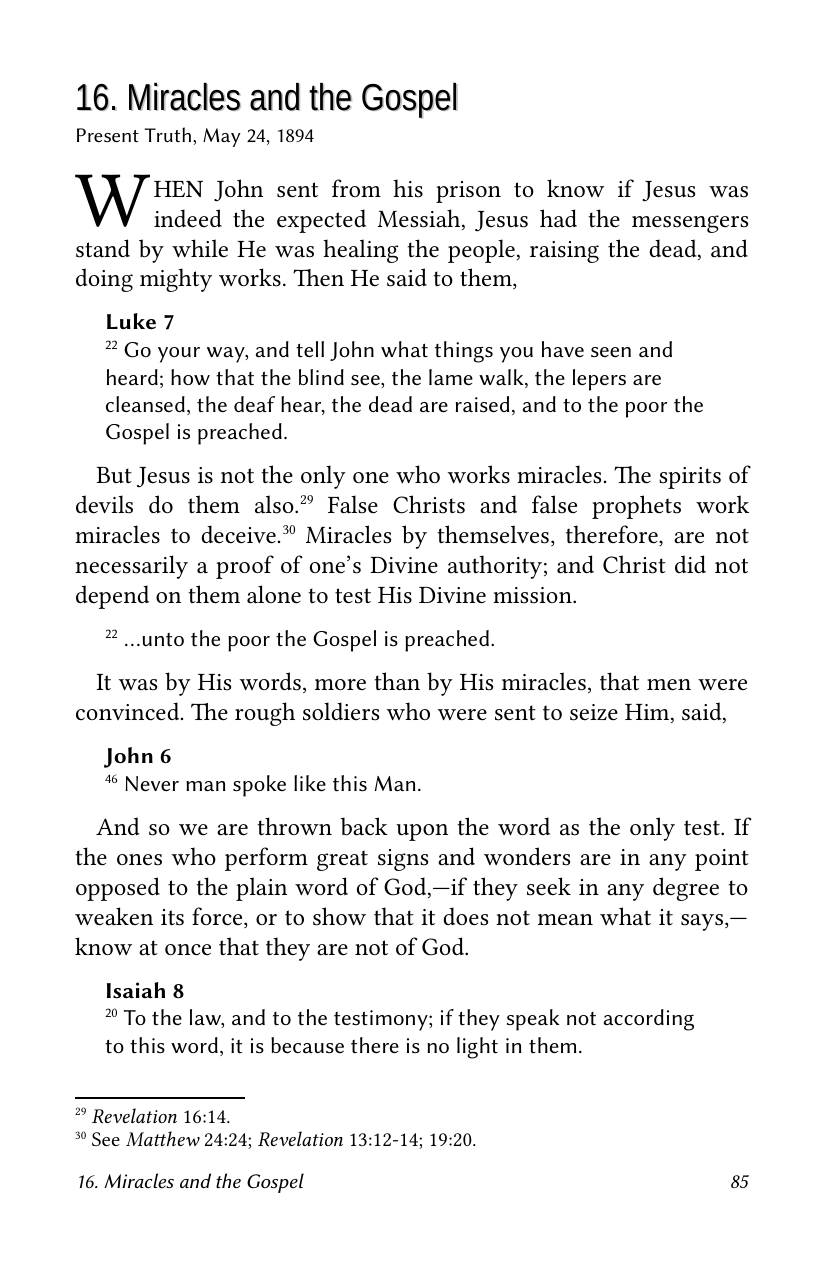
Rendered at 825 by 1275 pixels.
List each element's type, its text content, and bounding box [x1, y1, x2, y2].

text It was by His words, more than by His miracles, that men were convinced. The rough soldiers who were sent to seize Him, said, [75, 668, 750, 727]
text 46 Never man spoke like this Man. [105, 771, 720, 797]
text And so we are thrown back upon the word as the only test. If the ones who perform great signs and wonders are in any point opposed to the plain word of God,—if they seek in any degree to weaken its force, or to show that it does not mean what it says,—know at once that they are not of God. [75, 813, 750, 961]
text WHEN John sent from his prison to know if Jesus was indeed the expected Messiah, Jesus had the messengers stand by while He was healing the people, raising the dead, and doing mighty works. Then He said to them, [75, 175, 750, 293]
text But Jesus is not the only one who works miracles. The spirits of devils do them also. False Christs and false prophets work miracles to deceive. Miracles by themselves, therefore, are not necessarily a proof of one’s Divine authority; and Christ did not depend on them alone to test His Divine mission. [75, 462, 750, 610]
text 22 ...unto the poor the Gospel is preached. [105, 626, 720, 652]
text Revelation 16:14. [75, 1104, 750, 1128]
text 22 Go your way, and tell John what things you have seen and heard; how that the blind see, the lame walk, the lepers are cleansed, the deaf hear, the dead are raised, and to the poor the Gospel is preached. [105, 337, 720, 445]
text Isaiah 8 [105, 978, 750, 1004]
text 20 To the law, and to the testimony; if they speak not according to this word, it is because there is no light in them. [105, 1005, 720, 1059]
text See Matthew 24:24; Revelation 13:12-14; 19:20. [75, 1128, 750, 1152]
text John 6 [105, 743, 750, 769]
text Present Truth, May 24, 1894 [75, 124, 750, 148]
title Miracles and the Gospel [75, 75, 750, 118]
text Luke 7 [105, 309, 750, 336]
